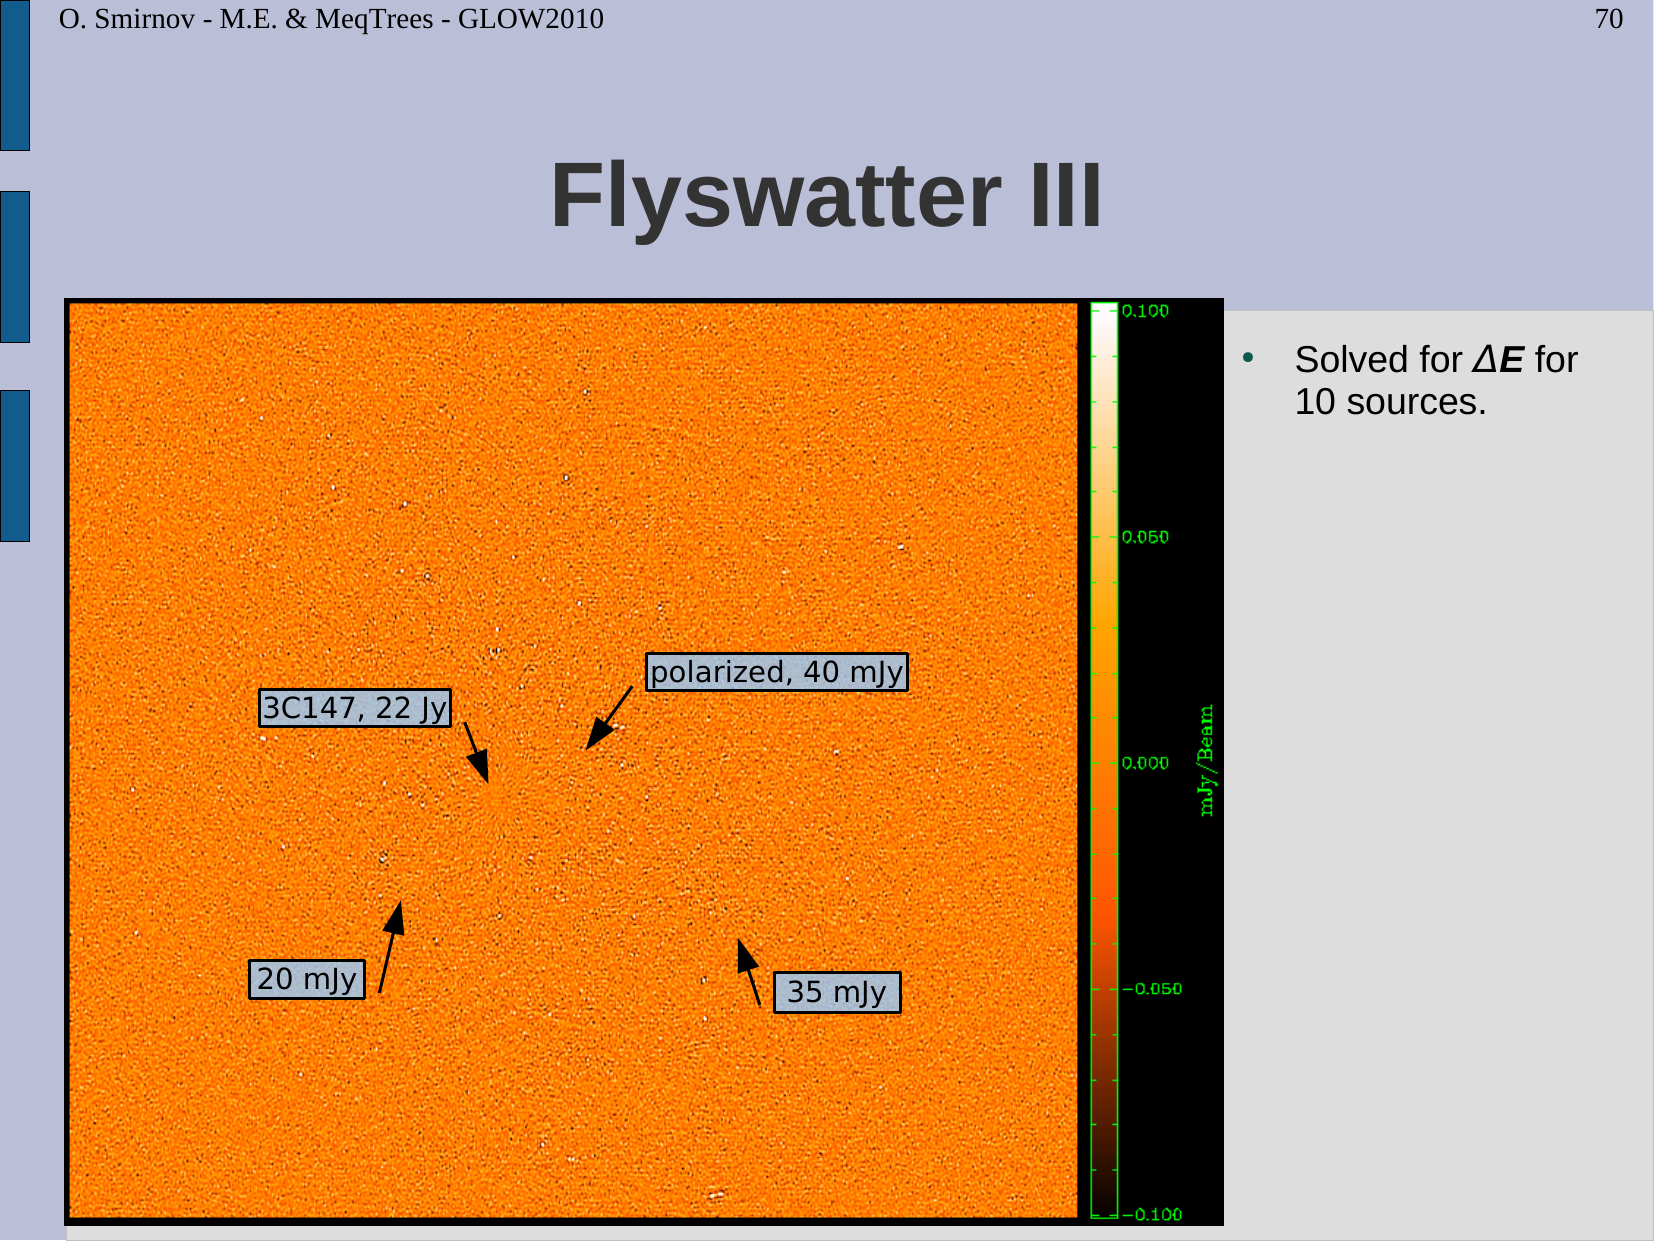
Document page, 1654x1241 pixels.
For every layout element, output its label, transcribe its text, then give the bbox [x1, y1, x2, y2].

text_box 35 mJy [774, 972, 900, 1013]
title Flyswatter III [121, 91, 1534, 299]
picture [64, 298, 1224, 1226]
text_box 20 mJy [249, 960, 365, 998]
text_box polarized, 40 mJy [647, 654, 907, 691]
list Solved for ΔE for 10 sources. [1223, 337, 1654, 1163]
text_box 3C147, 22 Jy [260, 690, 450, 727]
